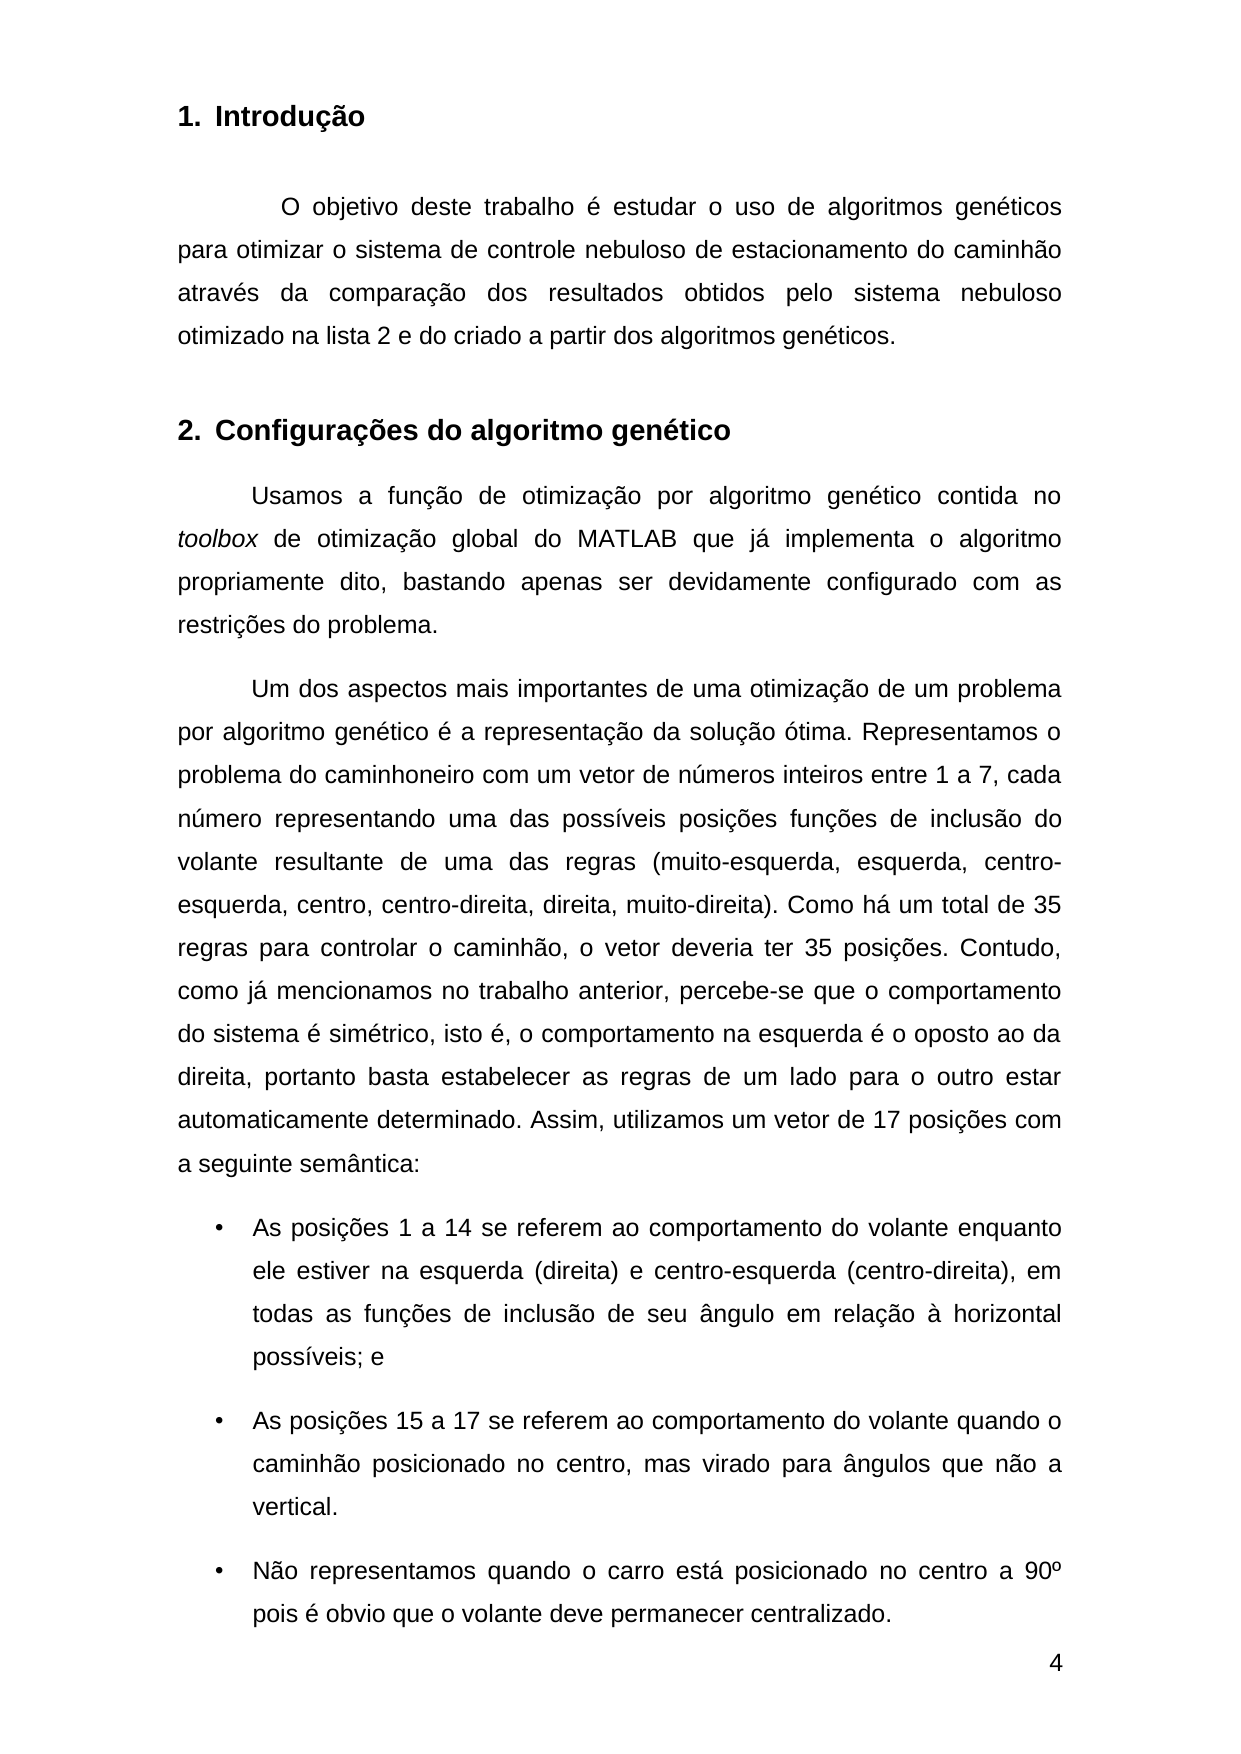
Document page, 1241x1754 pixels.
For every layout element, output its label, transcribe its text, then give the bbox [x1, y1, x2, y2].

list As posições 1 a 14 se referem ao comportamento do volante enquanto ele estiver na esquerda (direita) e centro-esquerda (centro-direita), em todas as funções de inclusão de seu ângulo em relação à horizontal possíveis; e [215, 1212, 1063, 1371]
list As posições 15 a 17 se referem ao comportamento do volante quando o caminhão posicionado no centro, mas virado para ângulos que não a vertical. [215, 1406, 1063, 1521]
subtitle Introdução [177, 99, 1063, 132]
list Não representamos quando o carro está posicionado no centro a 90º pois é obvio que o volante deve permanecer centralizado. [215, 1556, 1063, 1628]
text Um dos aspectos mais importantes de uma otimização de um problema por algoritmo genético é a representação da solução ótima. Representamos o problema do caminhoneiro com um vetor de números inteiros entre 1 a 7, cada número representando uma das possíveis posições funções de inclusão do volante resultante de uma das regras (muito-esquerda, esquerda, centro-esquerda, centro, centro-direita, direita, muito-direita). Como há um total de 35 regras para controlar o caminhão, o vetor deveria ter 35 posições. Contudo, como já mencionamos no trabalho anterior, percebe-se que o comportamento do sistema é simétrico, isto é, o comportamento na esquerda é o oposto ao da direita, portanto basta estabelecer as regras de um lado para o outro estar automaticamente determinado. Assim, utilizamos um vetor de 17 posições com a seguinte semântica: [177, 674, 1063, 1177]
text Usamos a função de otimização por algoritmo genético contida no toolbox de otimização global do MATLAB que já implementa o algoritmo propriamente dito, bastando apenas ser devidamente configurado com as restrições do problema. [177, 481, 1063, 639]
subtitle Configurações do algoritmo genético [177, 413, 1063, 446]
text O objetivo deste trabalho é estudar o uso de algoritmos genéticos para otimizar o sistema de controle nebuloso de estacionamento do caminhão através da comparação dos resultados obtidos pelo sistema nebuloso otimizado na lista 2 e do criado a partir dos algoritmos genéticos. [177, 192, 1063, 350]
